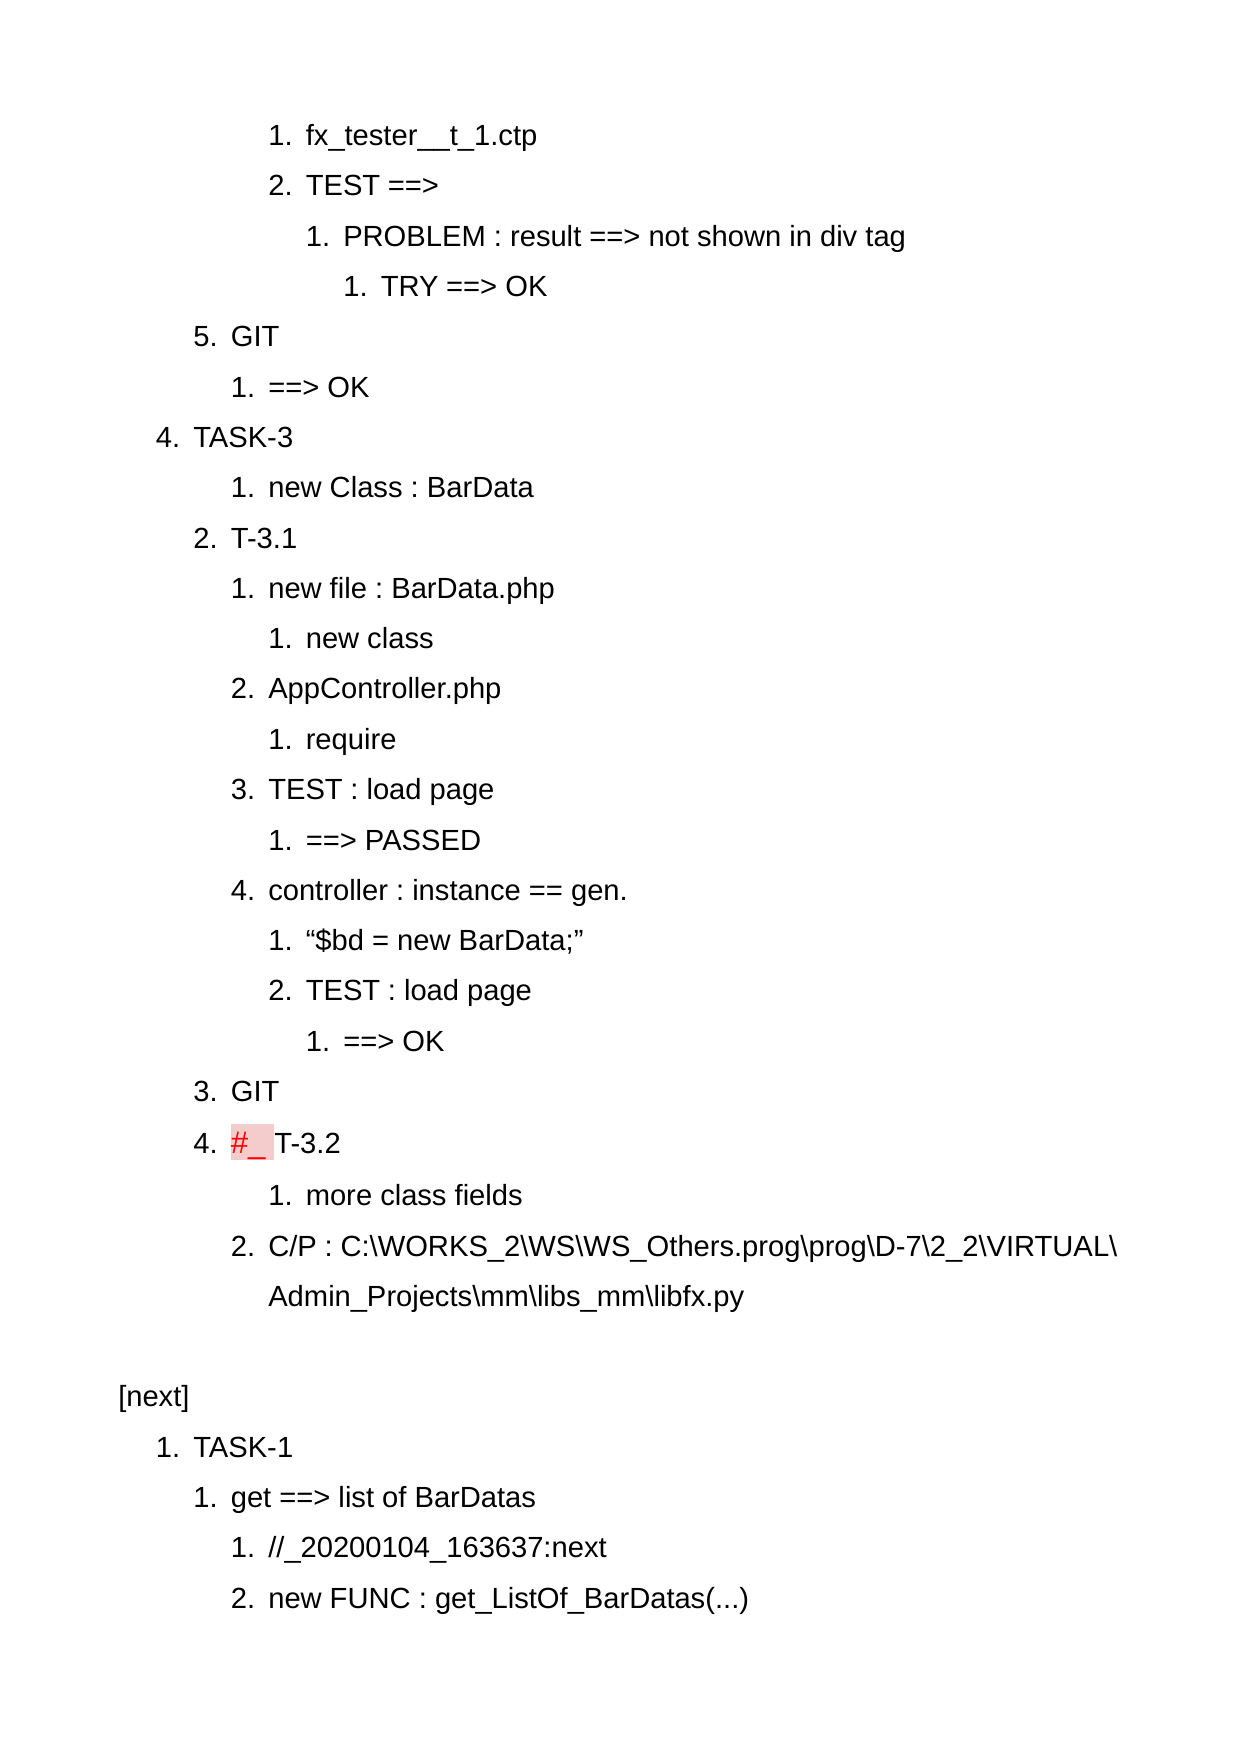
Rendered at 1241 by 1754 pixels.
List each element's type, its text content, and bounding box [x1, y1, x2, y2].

list TASK-3 [156, 420, 1122, 453]
list new class [268, 621, 1122, 655]
list new Class : BarData [231, 470, 1122, 504]
list new FUNC : get_ListOf_BarDatas(...) [231, 1581, 1122, 1614]
list #_ T-3.2 [193, 1124, 1122, 1160]
list TASK-1 [156, 1430, 1122, 1463]
list GIT [193, 1074, 1122, 1108]
list ==> PASSED [268, 822, 1122, 856]
list ==> OK [306, 1024, 1122, 1057]
list TRY ==> OK [343, 269, 1122, 303]
list ==> OK [231, 370, 1122, 403]
list require [268, 722, 1122, 755]
list TEST : load page [231, 772, 1122, 806]
list //_20200104_163637:next [231, 1530, 1122, 1564]
list TEST : load page [268, 973, 1122, 1007]
list PROBLEM : result ==> not shown in div tag [306, 219, 1122, 252]
list “$bd = new BarData;” [268, 923, 1122, 957]
list more class fields [268, 1178, 1122, 1212]
list GIT [193, 319, 1122, 353]
list controller : instance == gen. [231, 873, 1122, 906]
list AppController.php [231, 672, 1122, 705]
list fx_tester__t_1.ctp [268, 118, 1122, 152]
text [next] [118, 1379, 1122, 1413]
list C/P : C:\WORKS_2\WS\WS_Others.prog\prog\D-7\2_2\VIRTUAL\Admin_Projects\mm\libs_mm\libfx.py [231, 1228, 1122, 1312]
list get ==> list of BarDatas [193, 1480, 1122, 1514]
list TEST ==> [268, 168, 1122, 202]
list new file : BarData.php [231, 571, 1122, 604]
list T-3.1 [193, 521, 1122, 554]
